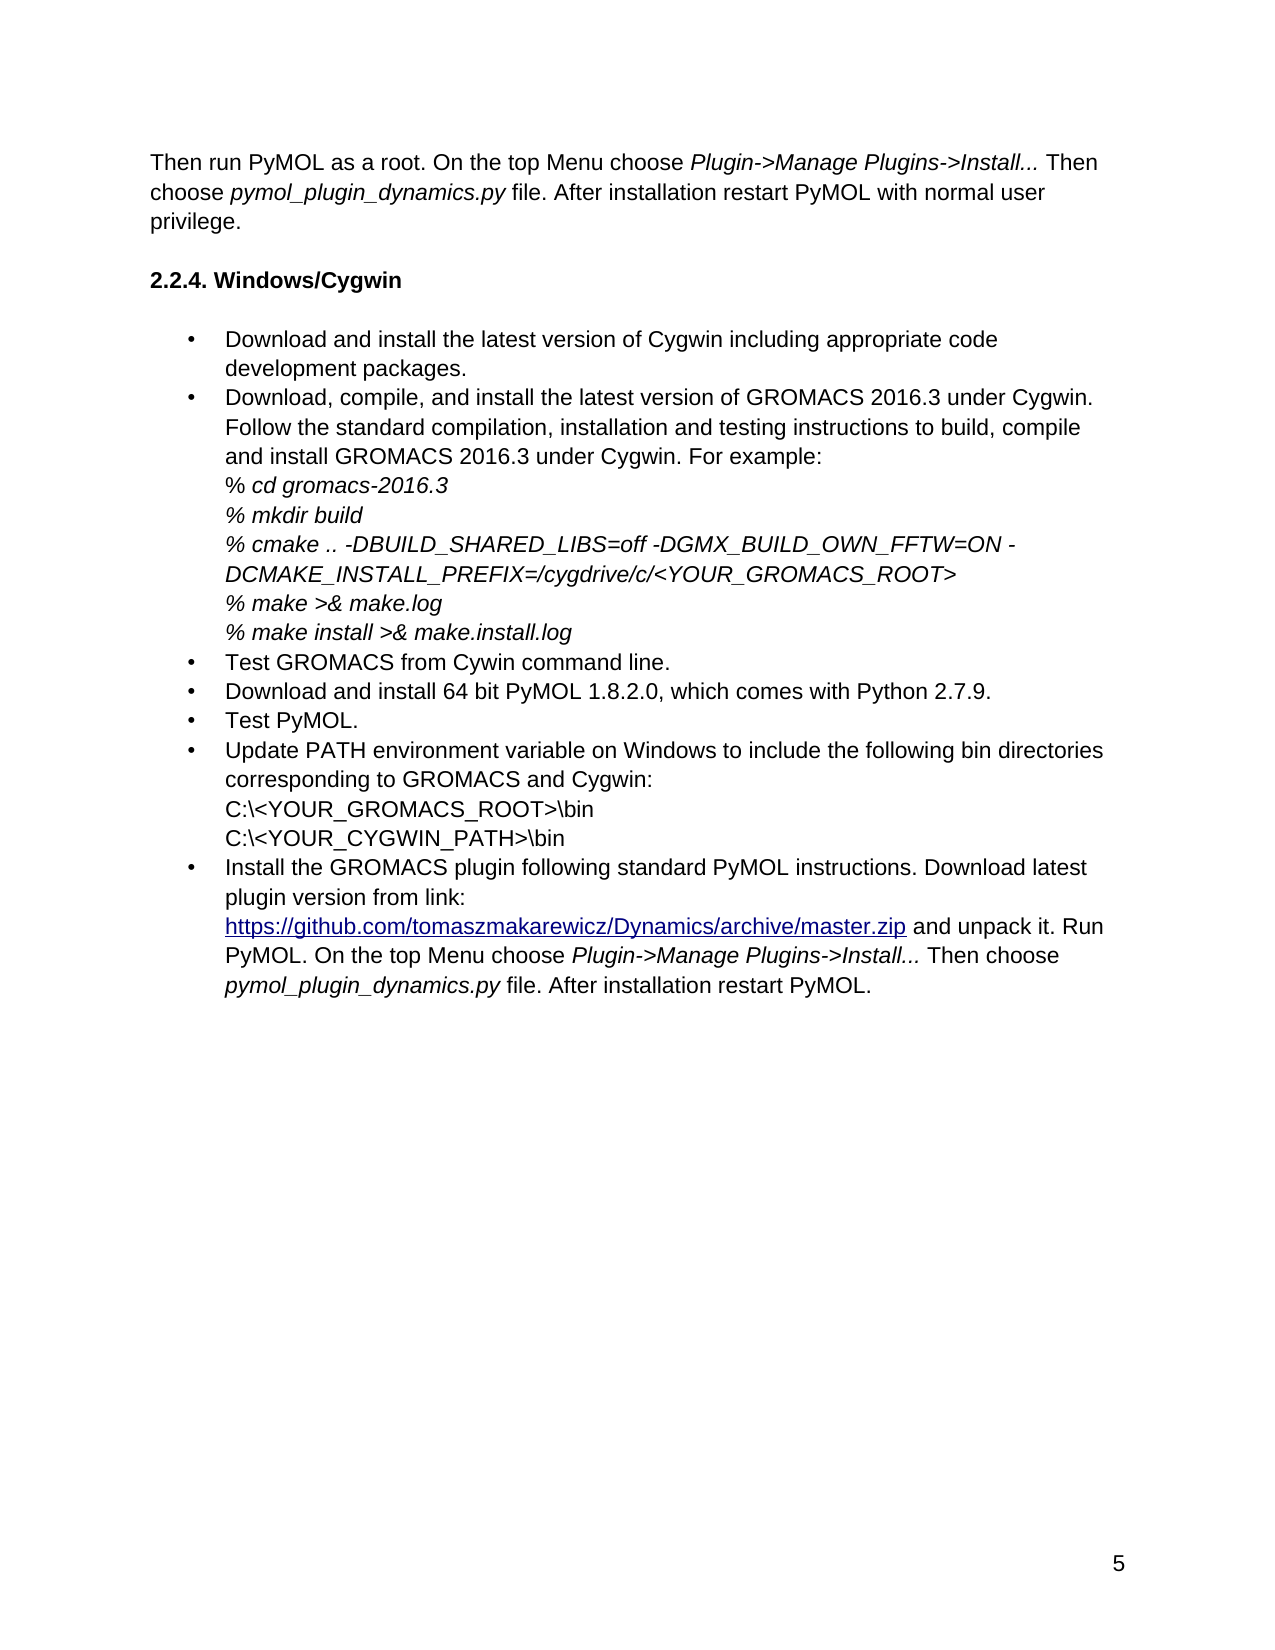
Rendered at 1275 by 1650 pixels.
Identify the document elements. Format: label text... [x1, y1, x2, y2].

list Test GROMACS from Cywin command line. [187, 649, 1125, 675]
list Download, compile, and install the latest version of GROMACS 2016.3 under Cygwin. Follow the standard compilation, installation and testing instructions to build, compile and install GROMACS 2016.3 under Cygwin. For example: [187, 385, 1125, 469]
list Update PATH environment variable on Windows to include the following bin directories corresponding to GROMACS and Cygwin: [187, 737, 1125, 792]
list % make install >& make.install.log [187, 620, 1125, 646]
list C:\<YOUR_GROMACS_ROOT>\bin [187, 796, 1125, 822]
list % make >& make.log [187, 591, 1125, 616]
list Install the GROMACS plugin following standard PyMOL instructions. Download latest plugin version from link: https://github.com/tomaszmakarewicz/Dynamics/archive/master.zip and unpack it. Run PyMOL. On the top Menu choose Plugin->Manage Plugins->Install... Then choose pymol_plugin_dynamics.py file. After installation restart PyMOL. [187, 855, 1125, 998]
list C:\<YOUR_CYGWIN_PATH>\bin [187, 826, 1125, 851]
list % mkdir build [187, 502, 1125, 528]
list % cmake .. -DBUILD_SHARED_LIBS=off -DGMX_BUILD_OWN_FFTW=ON -DCMAKE_INSTALL_PREFIX=/cygdrive/c/<YOUR_GROMACS_ROOT> [187, 532, 1125, 587]
list Download and install 64 bit PyMOL 1.8.2.0, which comes with Python 2.7.9. [187, 679, 1125, 704]
list Download and install the latest version of Cygwin including appropriate code development packages. [187, 326, 1125, 381]
text Then run PyMOL as a root. On the top Menu choose Plugin->Manage Plugins->Install... Then choose pymol_plugin_dynamics.py file. After installation restart PyMOL with normal user privilege. [150, 150, 1125, 234]
list Test PyMOL. [187, 708, 1125, 734]
list % cd gromacs-2016.3 [187, 473, 1125, 499]
text 2.2.4. Windows/Cygwin [150, 267, 1125, 293]
